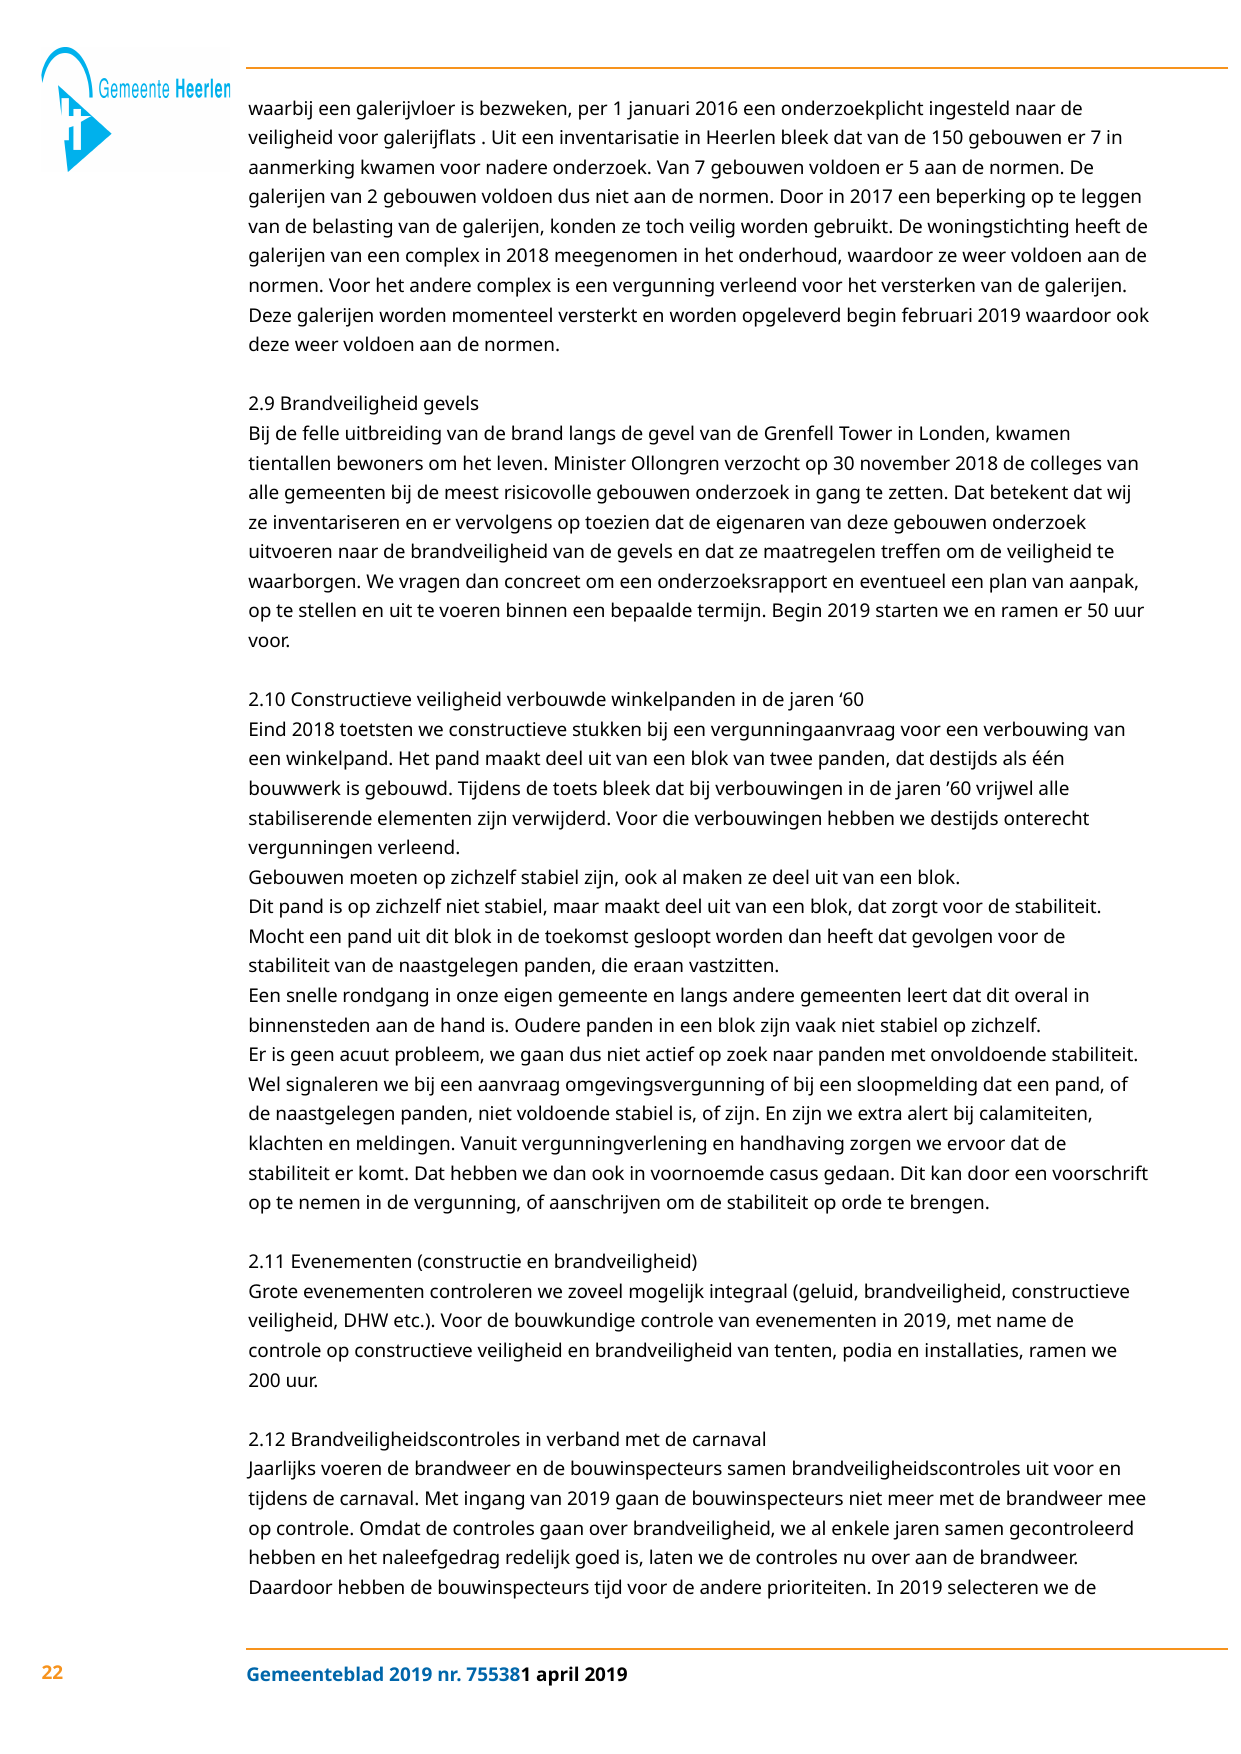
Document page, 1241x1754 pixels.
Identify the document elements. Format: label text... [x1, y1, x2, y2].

picture [41, 47, 231, 172]
picture [41, 47, 58, 70]
text Een snelle rondgang in onze eigen gemeente en langs andere gemeenten leert dat dit overal in binnensteden aan de hand is. Oudere panden in een blok zijn vaak niet stabiel op zichzelf. [248, 982, 1152, 1038]
text 2.12 Brandveiligheidscontroles in verband met de carnaval [248, 1426, 1152, 1452]
text Gebouwen moeten op zichzelf stabiel zijn, ook al maken ze deel uit van een blok. [248, 864, 1152, 890]
text 2.10 Constructieve veiligheid verbouwde winkelpanden in de jaren ‘60 [248, 686, 1152, 712]
text Grote evenementen controleren we zoveel mogelijk integraal (geluid, brandveiligheid, constructieve veiligheid, DHW etc.). Voor de bouwkundige controle van evenementen in 2019, met name de controle op constructieve veiligheid en brandveiligheid van tenten, podia en installaties, ramen we 200 uur. [248, 1278, 1152, 1393]
text Er is geen acuut probleem, we gaan dus niet actief op zoek naar panden met onvoldoende stabiliteit. Wel signaleren we bij een aanvraag omgevingsvergunning of bij een sloopmelding dat een pand, of de naastgelegen panden, niet voldoende stabiel is, of zijn. En zijn we extra alert bij calamiteiten, klachten en meldingen. Vanuit vergunningverlening en handhaving zorgen we ervoor dat de stabiliteit er komt. Dat hebben we dan ook in voornoemde casus gedaan. Dit kan door een voorschrift op te nemen in de vergunning, of aanschrijven om de stabiliteit op orde te brengen. [248, 1041, 1152, 1215]
text Bij de felle uitbreiding van de brand langs de gevel van de Grenfell Tower in Londen, kwamen tientallen bewoners om het leven. Minister Ollongren verzocht op 30 november 2018 de colleges van alle gemeenten bij de meest risicovolle gebouwen onderzoek in gang te zetten. Dat betekent dat wij ze inventariseren en er vervolgens op toezien dat de eigenaren van deze gebouwen onderzoek uitvoeren naar de brandveiligheid van de gevels en dat ze maatregelen treffen om de veiligheid te waarborgen. We vragen dan concreet om een onderzoeksrapport en eventueel een plan van aanpak, op te stellen en uit te voeren binnen een bepaalde termijn. Begin 2019 starten we en ramen er 50 uur voor. [248, 420, 1152, 653]
text Eind 2018 toetsten we constructieve stukken bij een vergunningaanvraag voor een verbouwing van een winkelpand. Het pand maakt deel uit van een blok van twee panden, dat destijds als één bouwwerk is gebouwd. Tijdens de toets bleek dat bij verbouwingen in de jaren ’60 vrijwel alle stabiliserende elementen zijn verwijderd. Voor die verbouwingen hebben we destijds onterecht vergunningen verleend. [248, 716, 1152, 860]
text Dit pand is op zichzelf niet stabiel, maar maakt deel uit van een blok, dat zorgt voor de stabiliteit. Mocht een pand uit dit blok in de toekomst gesloopt worden dan heeft dat gevolgen voor de stabiliteit van de naastgelegen panden, die eraan vastzitten. [248, 893, 1152, 978]
text Jaarlijks voeren de brandweer en de bouwinspecteurs samen brandveiligheidscontroles uit voor en tijdens de carnaval. Met ingang van 2019 gaan de bouwinspecteurs niet meer met de brandweer mee op controle. Omdat de controles gaan over brandveiligheid, we al enkele jaren samen gecontroleerd hebben en het naleefgedrag redelijk goed is, laten we de controles nu over aan de brandweer. Daardoor hebben de bouwinspecteurs tijd voor de andere prioriteiten. In 2019 selecteren we de [248, 1456, 1152, 1600]
text 2.9 Brandveiligheid gevels [248, 391, 1152, 416]
text 2.11 Evenementen (constructie en brandveiligheid) [248, 1248, 1152, 1274]
text waarbij een galerijvloer is bezweken, per 1 januari 2016 een onderzoekplicht ingesteld naar de veiligheid voor galerijflats . Uit een inventarisatie in Heerlen bleek dat van de 150 gebouwen er 7 in aanmerking kwamen voor nadere onderzoek. Van 7 gebouwen voldoen er 5 aan de normen. De galerijen van 2 gebouwen voldoen dus niet aan de normen. Door in 2017 een beperking op te leggen van de belasting van de galerijen, konden ze toch veilig worden gebruikt. De woningstichting heeft de galerijen van een complex in 2018 meegenomen in het onderhoud, waardoor ze weer voldoen aan de normen. Voor het andere complex is een vergunning verleend voor het versterken van de galerijen. Deze galerijen worden momenteel versterkt en worden opgeleverd begin februari 2019 waardoor ook deze weer voldoen aan de normen. [248, 95, 1152, 357]
